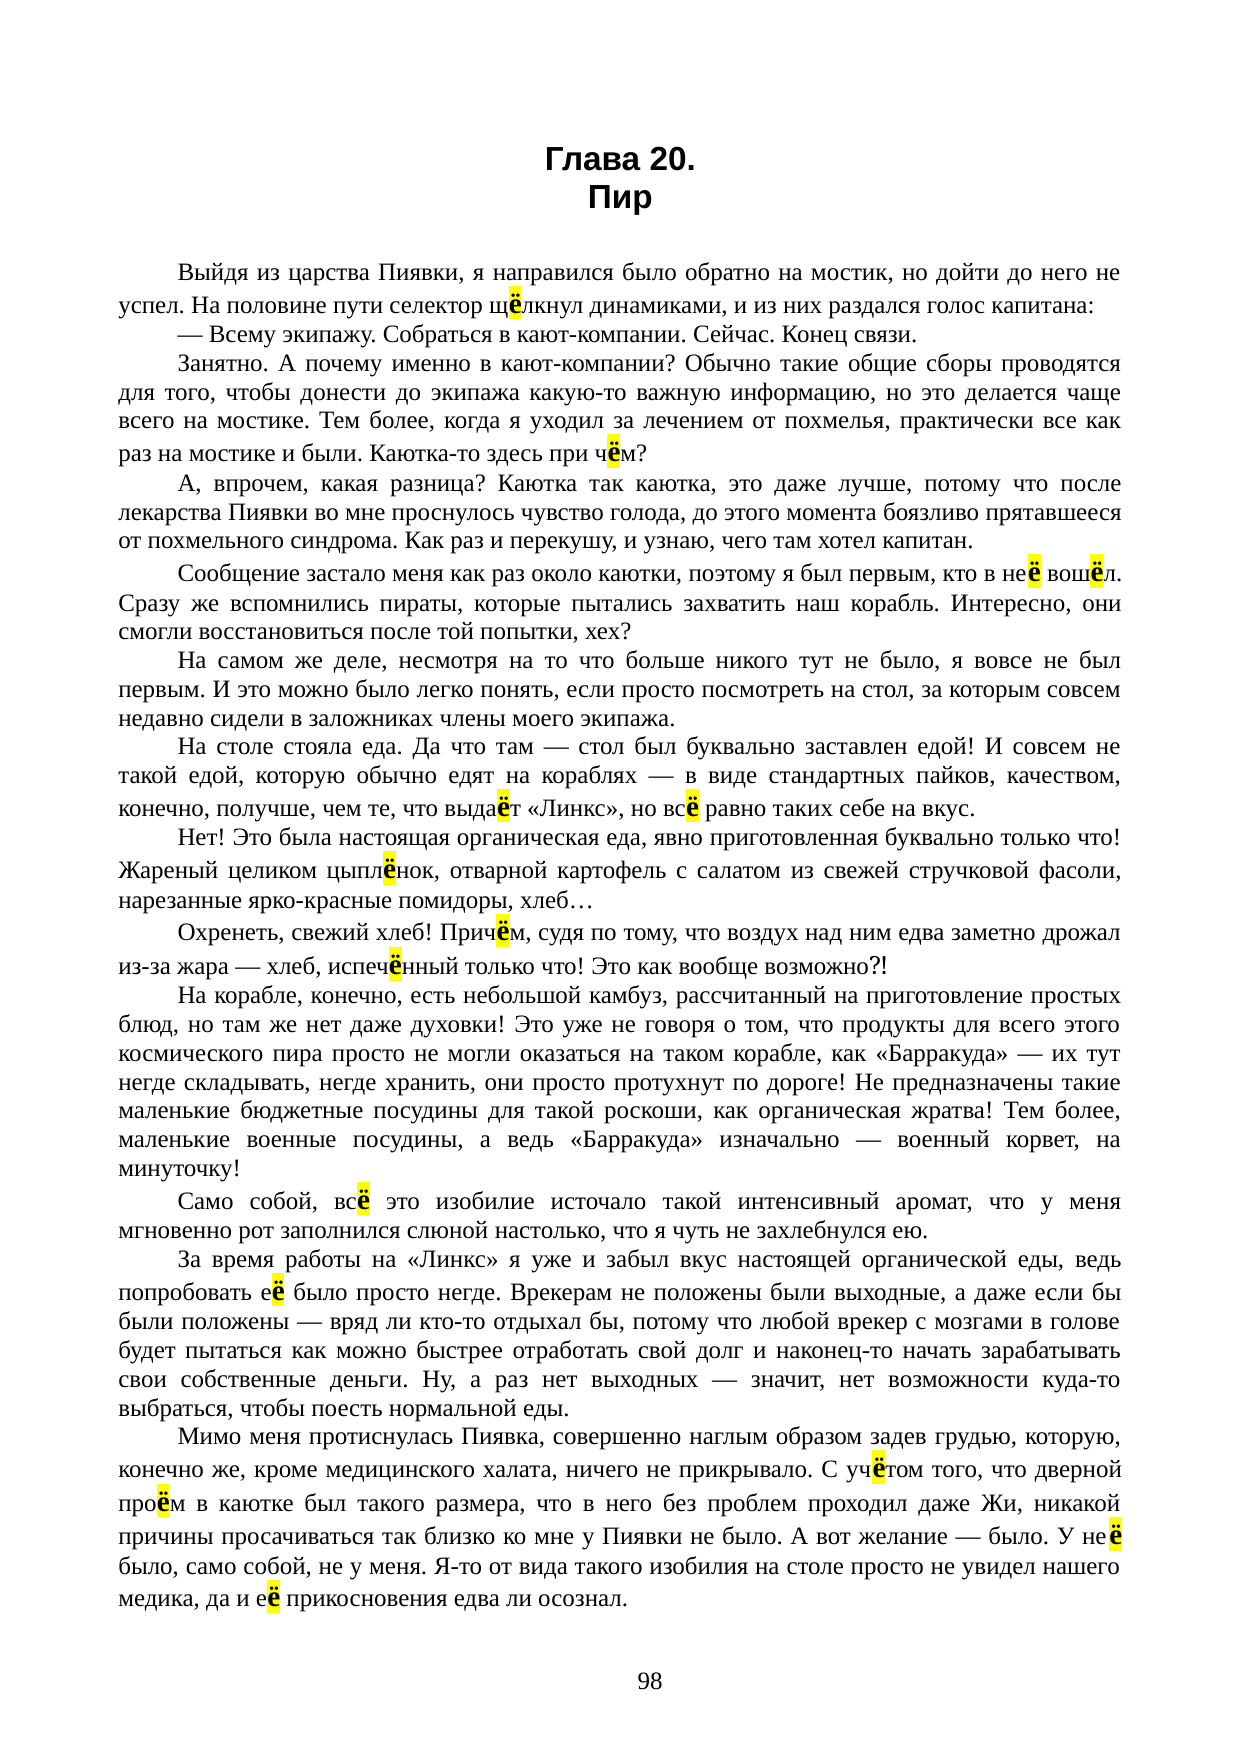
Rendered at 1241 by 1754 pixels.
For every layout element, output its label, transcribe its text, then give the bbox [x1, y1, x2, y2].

text Нет! Это была настоящая органическая еда, явно приготовленная буквально только что! Жареный целиком цыплёнок, отварной картофель с салатом из свежей стручковой фасоли, нарезанные ярко-красные помидоры, хлеб… [118, 822, 1122, 913]
text За время работы на «Линкс» я уже и забыл вкус настоящей органической еды, ведь попробовать её было просто негде. Врекерам не положены были выходные, а даже если бы были положены — вряд ли кто-то отдыхал бы, потому что любой врекер с мозгами в голове будет пытаться как можно быстрее отработать свой долг и наконец-то начать зарабатывать свои собственные деньги. Ну, а раз нет выходных — значит, нет возможности куда-то выбраться, чтобы поесть нормальной еды. [118, 1244, 1122, 1421]
text Мимо меня протиснулась Пиявка, совершенно наглым образом задев грудью, которую, конечно же, кроме медицинского халата, ничего не прикрывало. С учётом того, что дверной проём в каютке был такого размера, что в него без проблем проходил даже Жи, никакой причины просачиваться так близко ко мне у Пиявки не было. А вот желание — было. У неё было, само собой, не у меня. Я-то от вида такого изобилия на столе просто не увидел нашего медика, да и её прикосновения едва ли осознал. [118, 1421, 1122, 1613]
text А, впрочем, какая разница? Каютка так каютка, это даже лучше, потому что после лекарства Пиявки во мне проснулось чувство голода, до этого момента боязливо прятавшееся от похмельного синдрома. Как раз и перекушу, и узнаю, чего там хотел капитан. [118, 468, 1122, 554]
text — Всему экипажу. Собраться в кают-компании. Сейчас. Конец связи. [118, 319, 1122, 348]
text На корабле, конечно, есть небольшой камбуз, рассчитанный на приготовление простых блюд, но там же нет даже духовки! Это уже не говоря о том, что продукты для всего этого космического пира просто не могли оказаться на таком корабле, как «Барракуда» — их тут негде складывать, негде хранить, они просто протухнут по дороге! Не предназначены такие маленькие бюджетные посудины для такой роскоши, как органическая жратва! Тем более, маленькие военные посудины, а ведь «Барракуда» изначально — военный корвет, на минуточку! [118, 981, 1122, 1182]
text Занятно. А почему именно в кают-компании? Обычно такие общие сборы проводятся для того, чтобы донести до экипажа какую-то важную информацию, но это делается чаще всего на мостике. Тем более, когда я уходил за лечением от похмелья, практически все как раз на мостике и были. Каютка-то здесь при чём? [118, 348, 1122, 468]
text Выйдя из царства Пиявки, я направился было обратно на мостик, но дойти до него не успел. На половине пути селектор щёлкнул динамиками, и из них раздался голос капитана: [118, 257, 1122, 319]
text На самом же деле, несмотря на то что больше никого тут не было, я вовсе не был первым. И это можно было легко понять, если просто посмотреть на стол, за которым совсем недавно сидели в заложниках члены моего экипажа. [118, 645, 1122, 731]
text Сообщение застало меня как раз около каютки, поэтому я был первым, кто в неё вошёл. Сразу же вспомнились пираты, которые пытались захватить наш корабль. Интересно, они смогли восстановиться после той попытки, хех? [118, 554, 1122, 645]
text Само собой, всё это изобилие источало такой интенсивный аромат, что у меня мгновенно рот заполнился слюной настолько, что я чуть не захлебнулся ею. [118, 1182, 1122, 1244]
text Охренеть, свежий хлеб! Причём, судя по тому, что воздух над ним едва заметно дрожал из-за жара — хлеб, испечённый только что! Это как вообще возможно⁈ [118, 913, 1122, 981]
text На столе стояла еда. Да что там — стол был буквально заставлен едой! И совсем не такой едой, которую обычно едят на кораблях — в виде стандартных пайков, качеством, конечно, получше, чем те, что выдаёт «Линкс», но всё равно таких себе на вкус. [118, 731, 1122, 822]
subtitle Глава 20. Пир [118, 139, 1122, 216]
